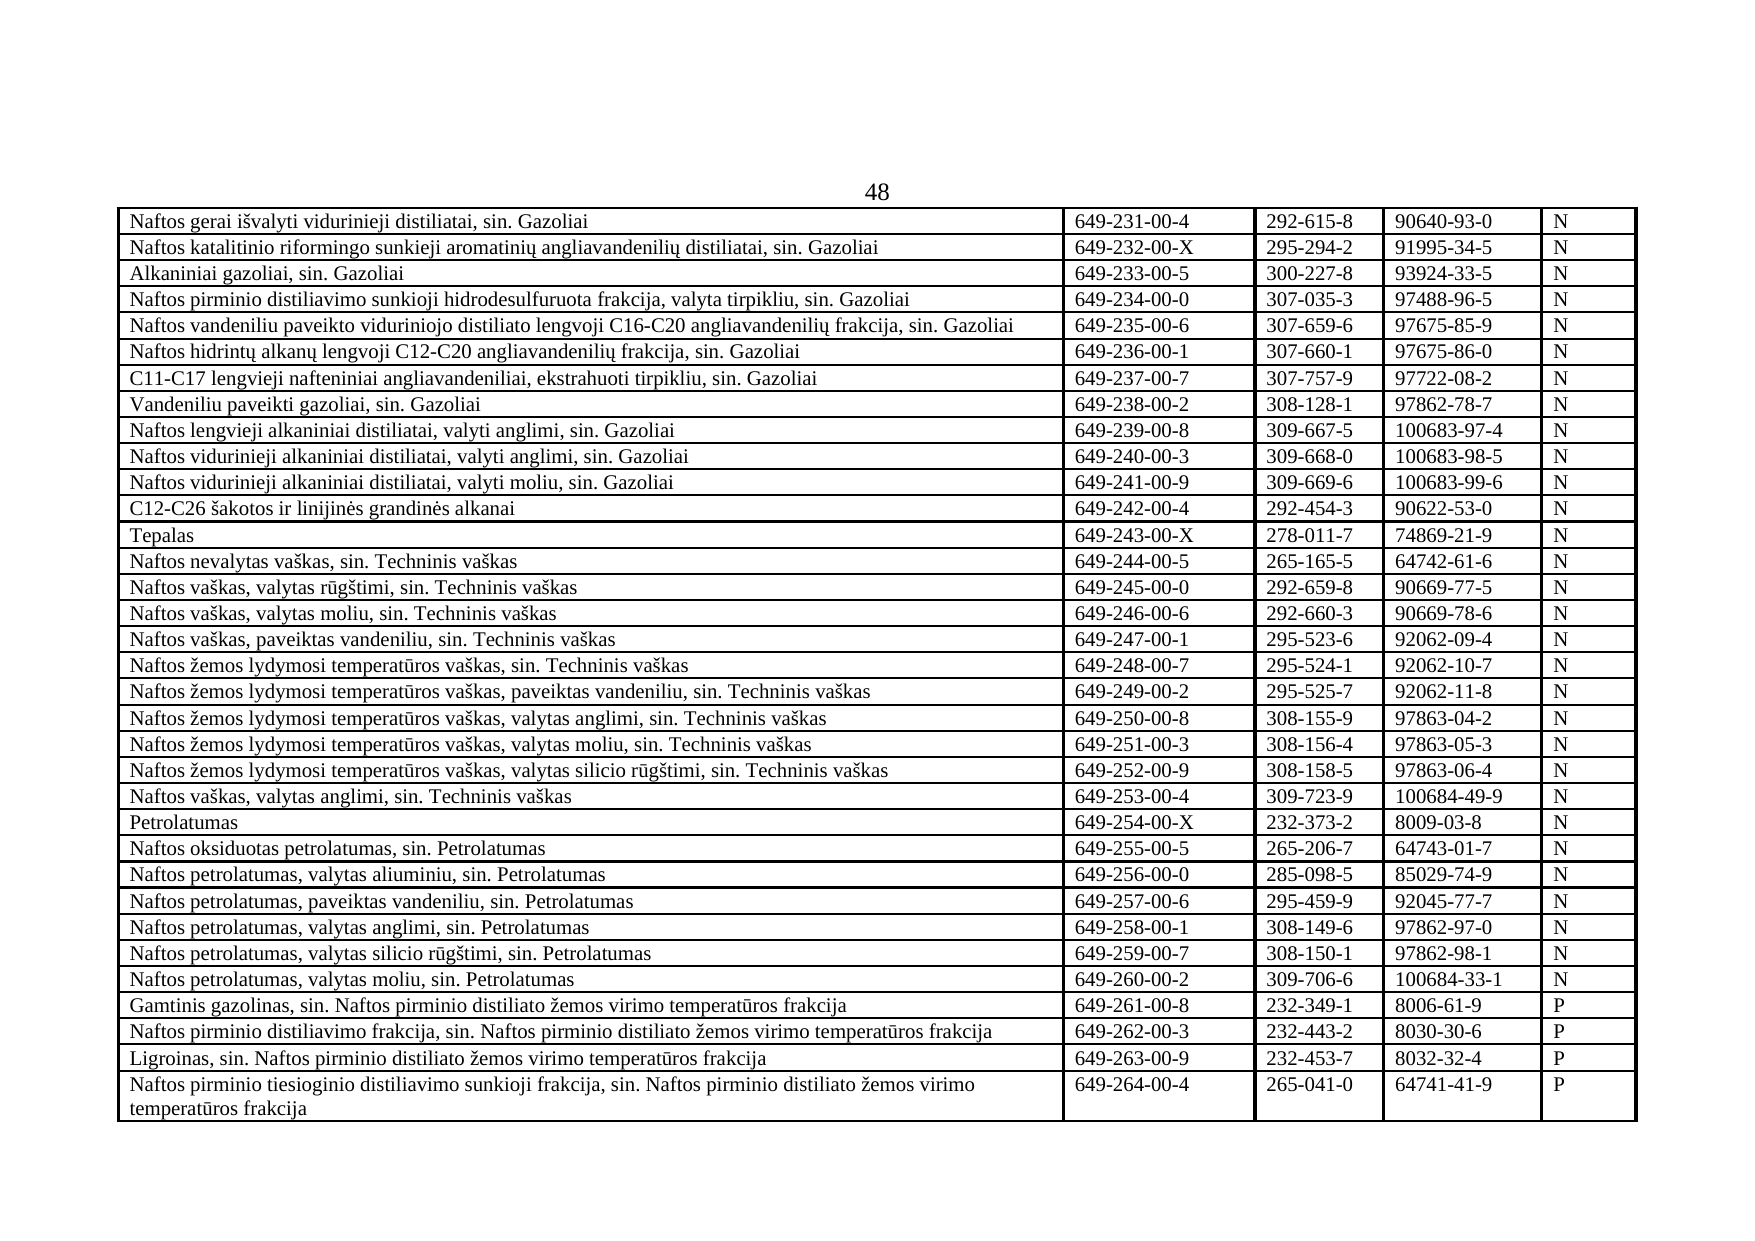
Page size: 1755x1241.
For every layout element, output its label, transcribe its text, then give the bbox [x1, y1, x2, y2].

table_cell N [1543, 366, 1634, 390]
table_cell P [1543, 1019, 1634, 1043]
table_cell N [1543, 627, 1634, 651]
table_cell 649-260-00-2 [1065, 967, 1253, 991]
table_cell 649-262-00-3 [1065, 1019, 1253, 1043]
table_cell N [1543, 575, 1634, 599]
table_cell N [1543, 889, 1634, 913]
table_cell 649-237-00-7 [1065, 366, 1253, 390]
table_cell N [1543, 941, 1634, 965]
table_cell 74869-21-9 [1385, 523, 1540, 547]
table_cell Naftos vidurinieji alkaniniai distiliatai, valyti anglimi, sin. Gazoliai [120, 444, 1062, 468]
table_cell 100684-49-9 [1385, 784, 1540, 808]
table_cell 92062-09-4 [1385, 627, 1540, 651]
table_cell 90669-77-5 [1385, 575, 1540, 599]
table_cell 278-011-7 [1257, 523, 1382, 547]
table_cell Naftos gerai išvalyti vidurinieji distiliatai, sin. Gazoliai [120, 209, 1062, 233]
table_cell N [1543, 810, 1634, 834]
table_cell 295-525-7 [1257, 679, 1382, 703]
table_cell 295-459-9 [1257, 889, 1382, 913]
table_cell 295-524-1 [1257, 653, 1382, 677]
table_cell 265-041-0 [1257, 1072, 1382, 1120]
table_cell Tepalas [120, 523, 1062, 547]
table_cell N [1543, 523, 1634, 547]
table_cell 649-247-00-1 [1065, 627, 1253, 651]
table_cell Gamtinis gazolinas, sin. Naftos pirminio distiliato žemos virimo temperatūros frakcija [120, 993, 1062, 1017]
table_cell Ligroinas, sin. Naftos pirminio distiliato žemos virimo temperatūros frakcija [120, 1045, 1062, 1069]
table_cell 91995-34-5 [1385, 235, 1540, 259]
table_cell Naftos katalitinio riformingo sunkieji aromatinių angliavandenilių distiliatai, sin. Gazoliai [120, 235, 1062, 259]
table_cell N [1543, 496, 1634, 520]
table_cell 97488-96-5 [1385, 287, 1540, 311]
table_cell P [1543, 1072, 1634, 1120]
table_cell 649-242-00-4 [1065, 496, 1253, 520]
table_cell 8006-61-9 [1385, 993, 1540, 1017]
table_cell 649-255-00-5 [1065, 836, 1253, 860]
table_cell Naftos žemos lydymosi temperatūros vaškas, valytas anglimi, sin. Techninis vaškas [120, 706, 1062, 729]
table_cell 309-706-6 [1257, 967, 1382, 991]
table_cell 97863-04-2 [1385, 706, 1540, 729]
table_cell N [1543, 836, 1634, 860]
table_cell 649-239-00-8 [1065, 418, 1253, 442]
table_cell N [1543, 784, 1634, 808]
table_cell N [1543, 235, 1634, 259]
table_cell 649-248-00-7 [1065, 653, 1253, 677]
table_cell Naftos vaškas, valytas rūgštimi, sin. Techninis vaškas [120, 575, 1062, 599]
table_cell N [1543, 287, 1634, 311]
table_cell Petrolatumas [120, 810, 1062, 834]
table_cell 649-263-00-9 [1065, 1045, 1253, 1069]
table_cell 265-206-7 [1257, 836, 1382, 860]
table_cell 309-667-5 [1257, 418, 1382, 442]
table_cell 100683-99-6 [1385, 470, 1540, 494]
table_cell 64741-41-9 [1385, 1072, 1540, 1120]
table_cell Alkaniniai gazoliai, sin. Gazoliai [120, 261, 1062, 285]
table_cell 292-615-8 [1257, 209, 1382, 233]
table_cell 649-258-00-1 [1065, 915, 1253, 939]
table_cell P [1543, 993, 1634, 1017]
table_cell 307-660-1 [1257, 340, 1382, 363]
table_cell 308-155-9 [1257, 706, 1382, 729]
table_cell Naftos žemos lydymosi temperatūros vaškas, sin. Techninis vaškas [120, 653, 1062, 677]
table_cell 64743-01-7 [1385, 836, 1540, 860]
table_cell 90669-78-6 [1385, 601, 1540, 625]
table_cell N [1543, 863, 1634, 886]
table_cell Naftos oksiduotas petrolatumas, sin. Petrolatumas [120, 836, 1062, 860]
table_cell 309-668-0 [1257, 444, 1382, 468]
table_cell Naftos žemos lydymosi temperatūros vaškas, paveiktas vandeniliu, sin. Techninis vaškas [120, 679, 1062, 703]
table_cell 649-244-00-5 [1065, 549, 1253, 573]
table_cell Naftos žemos lydymosi temperatūros vaškas, valytas silicio rūgštimi, sin. Techninis vaškas [120, 758, 1062, 782]
table_cell 97675-85-9 [1385, 313, 1540, 337]
table_cell Naftos petrolatumas, paveiktas vandeniliu, sin. Petrolatumas [120, 889, 1062, 913]
table_cell 292-454-3 [1257, 496, 1382, 520]
table_cell Vandeniliu paveikti gazoliai, sin. Gazoliai [120, 392, 1062, 416]
table_cell 649-233-00-5 [1065, 261, 1253, 285]
table_cell 308-158-5 [1257, 758, 1382, 782]
table_cell 64742-61-6 [1385, 549, 1540, 573]
table_cell C11-C17 lengvieji nafteniniai angliavandeniliai, ekstrahuoti tirpikliu, sin. Gazoliai [120, 366, 1062, 390]
table_cell 8032-32-4 [1385, 1045, 1540, 1069]
table_cell N [1543, 679, 1634, 703]
table_cell 649-252-00-9 [1065, 758, 1253, 782]
table_cell N [1543, 549, 1634, 573]
table_cell 292-660-3 [1257, 601, 1382, 625]
table_cell N [1543, 732, 1634, 756]
table_cell 649-256-00-0 [1065, 863, 1253, 886]
table_cell 649-232-00-X [1065, 235, 1253, 259]
table_cell 300-227-8 [1257, 261, 1382, 285]
table_cell 649-249-00-2 [1065, 679, 1253, 703]
table_cell 97863-06-4 [1385, 758, 1540, 782]
table_cell 295-523-6 [1257, 627, 1382, 651]
table_cell 100683-97-4 [1385, 418, 1540, 442]
table_cell 232-453-7 [1257, 1045, 1382, 1069]
table_cell 232-443-2 [1257, 1019, 1382, 1043]
table_cell 97863-05-3 [1385, 732, 1540, 756]
table_cell 97862-78-7 [1385, 392, 1540, 416]
table_cell 100683-98-5 [1385, 444, 1540, 468]
table_cell Naftos nevalytas vaškas, sin. Techninis vaškas [120, 549, 1062, 573]
table_cell 307-035-3 [1257, 287, 1382, 311]
table_cell N [1543, 601, 1634, 625]
table_cell Naftos vaškas, valytas anglimi, sin. Techninis vaškas [120, 784, 1062, 808]
table_cell Naftos pirminio distiliavimo frakcija, sin. Naftos pirminio distiliato žemos virimo temperatūros frakcija [120, 1019, 1062, 1043]
table_cell 309-669-6 [1257, 470, 1382, 494]
table_cell 308-150-1 [1257, 941, 1382, 965]
table_cell 649-250-00-8 [1065, 706, 1253, 729]
table_cell Naftos žemos lydymosi temperatūros vaškas, valytas moliu, sin. Techninis vaškas [120, 732, 1062, 756]
table_cell C12-C26 šakotos ir linijinės grandinės alkanai [120, 496, 1062, 520]
table_cell Naftos pirminio distiliavimo sunkioji hidrodesulfuruota frakcija, valyta tirpikliu, sin. Gazoliai [120, 287, 1062, 311]
table_cell Naftos petrolatumas, valytas aliuminiu, sin. Petrolatumas [120, 863, 1062, 886]
table_cell 649-261-00-8 [1065, 993, 1253, 1017]
table_cell 649-234-00-0 [1065, 287, 1253, 311]
table_cell N [1543, 758, 1634, 782]
table_cell 90640-93-0 [1385, 209, 1540, 233]
table_cell N [1543, 261, 1634, 285]
table_cell 649-240-00-3 [1065, 444, 1253, 468]
table_cell 649-245-00-0 [1065, 575, 1253, 599]
table_cell 307-757-9 [1257, 366, 1382, 390]
table_cell Naftos pirminio tiesioginio distiliavimo sunkioji frakcija, sin. Naftos pirminio distiliato žemos virimo temperatūros frakcija [120, 1072, 1062, 1120]
table_cell 649-253-00-4 [1065, 784, 1253, 808]
table_cell N [1543, 967, 1634, 991]
table_cell 649-231-00-4 [1065, 209, 1253, 233]
table_cell 308-128-1 [1257, 392, 1382, 416]
table_cell N [1543, 340, 1634, 363]
table_cell N [1543, 418, 1634, 442]
table_cell N [1543, 915, 1634, 939]
table_cell 285-098-5 [1257, 863, 1382, 886]
table_cell 93924-33-5 [1385, 261, 1540, 285]
table_cell 90622-53-0 [1385, 496, 1540, 520]
table_cell Naftos vaškas, paveiktas vandeniliu, sin. Techninis vaškas [120, 627, 1062, 651]
table_cell 92045-77-7 [1385, 889, 1540, 913]
table_cell N [1543, 706, 1634, 729]
table_cell Naftos vidurinieji alkaniniai distiliatai, valyti moliu, sin. Gazoliai [120, 470, 1062, 494]
table_cell 292-659-8 [1257, 575, 1382, 599]
table_cell 308-149-6 [1257, 915, 1382, 939]
table_cell Naftos petrolatumas, valytas moliu, sin. Petrolatumas [120, 967, 1062, 991]
table_cell 8009-03-8 [1385, 810, 1540, 834]
table_cell 649-251-00-3 [1065, 732, 1253, 756]
table_cell N [1543, 470, 1634, 494]
table_cell 97862-97-0 [1385, 915, 1540, 939]
table_cell 649-236-00-1 [1065, 340, 1253, 363]
table_cell Naftos hidrintų alkanų lengvoji C12-C20 angliavandenilių frakcija, sin. Gazoliai [120, 340, 1062, 363]
table_cell 295-294-2 [1257, 235, 1382, 259]
table_cell 649-235-00-6 [1065, 313, 1253, 337]
table_cell Naftos vandeniliu paveikto viduriniojo distiliato lengvoji C16-C20 angliavandenilių frakcija, sin. Gazoliai [120, 313, 1062, 337]
table_cell 265-165-5 [1257, 549, 1382, 573]
table_cell 649-246-00-6 [1065, 601, 1253, 625]
table_cell 307-659-6 [1257, 313, 1382, 337]
table_cell 649-257-00-6 [1065, 889, 1253, 913]
table_cell 97722-08-2 [1385, 366, 1540, 390]
table_cell Naftos petrolatumas, valytas silicio rūgštimi, sin. Petrolatumas [120, 941, 1062, 965]
table_cell 85029-74-9 [1385, 863, 1540, 886]
table_cell 92062-11-8 [1385, 679, 1540, 703]
table_cell 649-243-00-X [1065, 523, 1253, 547]
table_cell 92062-10-7 [1385, 653, 1540, 677]
table_cell 308-156-4 [1257, 732, 1382, 756]
table_cell 649-241-00-9 [1065, 470, 1253, 494]
table_cell Naftos lengvieji alkaniniai distiliatai, valyti anglimi, sin. Gazoliai [120, 418, 1062, 442]
table_cell Naftos petrolatumas, valytas anglimi, sin. Petrolatumas [120, 915, 1062, 939]
table_cell 100684-33-1 [1385, 967, 1540, 991]
table_cell P [1543, 1045, 1634, 1069]
table_cell N [1543, 209, 1634, 233]
table_cell N [1543, 444, 1634, 468]
table_cell N [1543, 313, 1634, 337]
table_cell N [1543, 392, 1634, 416]
table_cell N [1543, 653, 1634, 677]
table_cell 649-254-00-X [1065, 810, 1253, 834]
table_cell 309-723-9 [1257, 784, 1382, 808]
table_cell 97862-98-1 [1385, 941, 1540, 965]
table_cell 649-264-00-4 [1065, 1072, 1253, 1120]
table_cell Naftos vaškas, valytas moliu, sin. Techninis vaškas [120, 601, 1062, 625]
table_cell 8030-30-6 [1385, 1019, 1540, 1043]
table_cell 232-349-1 [1257, 993, 1382, 1017]
table_cell 232-373-2 [1257, 810, 1382, 834]
table_cell 649-259-00-7 [1065, 941, 1253, 965]
table_cell 649-238-00-2 [1065, 392, 1253, 416]
table_cell 97675-86-0 [1385, 340, 1540, 363]
